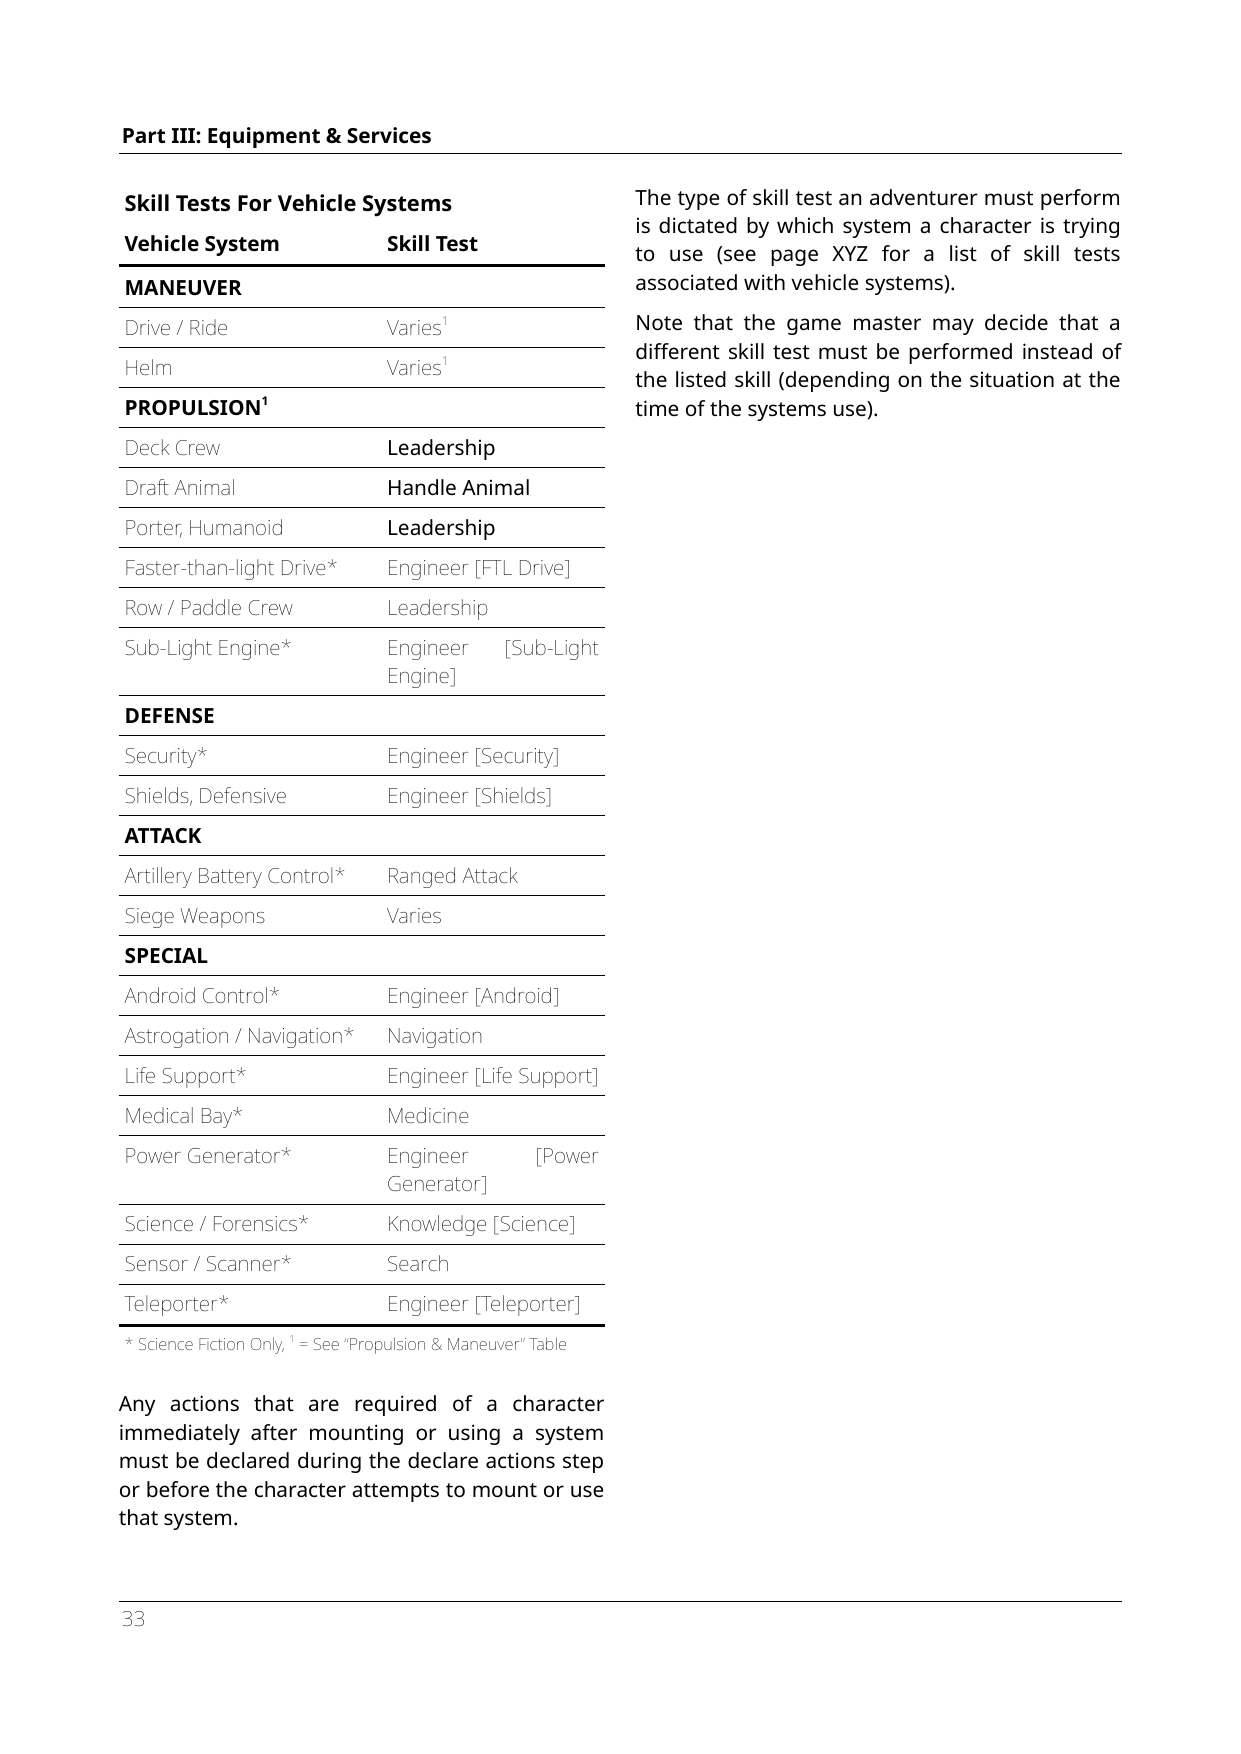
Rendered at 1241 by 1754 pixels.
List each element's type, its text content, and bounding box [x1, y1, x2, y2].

table_cell Varies [381, 896, 604, 935]
table_cell Engineer [Sub-Light Engine] [381, 628, 604, 695]
table_cell Android Control* [119, 976, 381, 1015]
table_cell Faster-than-light Drive* [119, 548, 381, 587]
table_cell Science / Forensics* [119, 1205, 381, 1244]
table_cell Security* [119, 736, 381, 775]
table_cell Engineer [Shields] [381, 776, 604, 815]
table_cell Life Support* [119, 1056, 381, 1095]
table_cell Porter, Humanoid [119, 508, 381, 547]
table_cell Engineer [Android] [381, 976, 604, 1015]
table_cell Shields, Defensive [119, 776, 381, 815]
table_cell Varies1 [381, 348, 604, 387]
table_cell Astrogation / Navigation* [119, 1016, 381, 1055]
table_cell Drive / Ride [119, 308, 381, 347]
table_cell SPECIAL [119, 936, 604, 975]
table_cell Artillery Battery Control* [119, 856, 381, 895]
table_cell Medical Bay* [119, 1096, 381, 1135]
table_cell Deck Crew [119, 428, 381, 467]
table_cell Leadership [381, 428, 604, 467]
table_cell Siege Weapons [119, 896, 381, 935]
table_cell Engineer [Teleporter] [381, 1285, 604, 1324]
table_cell PROPULSION1 [119, 388, 604, 427]
table_cell MANEUVER [119, 267, 604, 307]
text The type of skill test an adventurer must perform is dictated by which system a character is trying to use (see page XYZ for a list of skill tests associated with vehicle systems). [635, 183, 1122, 296]
table_cell Helm [119, 348, 381, 387]
text Note that the game master may decide that a different skill test must be performed instead of the listed skill (depending on the situation at the time of the systems use). [635, 308, 1122, 422]
table_cell Row / Paddle Crew [119, 588, 381, 627]
table_cell Skill Test [381, 224, 604, 264]
table_cell Sensor / Scanner* [119, 1245, 381, 1284]
table_cell Leadership [381, 588, 604, 627]
table_cell Handle Animal [381, 468, 604, 507]
table_cell Engineer [Life Support] [381, 1056, 604, 1095]
table_cell Draft Animal [119, 468, 381, 507]
table_header Skill Tests For Vehicle Systems [119, 183, 604, 224]
table_cell DEFENSE [119, 696, 604, 735]
table_cell Navigation [381, 1016, 604, 1055]
table_cell ATTACK [119, 816, 604, 855]
table_cell Engineer [Security] [381, 736, 604, 775]
table_cell Engineer [FTL Drive] [381, 548, 604, 587]
table_cell Medicine [381, 1096, 604, 1135]
table_cell Ranged Attack [381, 856, 604, 895]
text Any actions that are required of a character immediately after mounting or using a system must be declared during the declare actions step or before the character attempts to mount or use that system. [118, 1389, 605, 1532]
table_cell * Science Fiction Only, 1 = See “Propulsion & Maneuver” Table [119, 1327, 604, 1361]
table_cell Varies1 [381, 308, 604, 347]
table_cell Sub-Light Engine* [119, 628, 381, 695]
table_cell Vehicle System [119, 224, 381, 264]
table_cell Power Generator* [119, 1136, 381, 1204]
table_cell Search [381, 1245, 604, 1284]
table_cell Teleporter* [119, 1285, 381, 1324]
table_cell Knowledge [Science] [381, 1205, 604, 1244]
table_cell Engineer [Power Generator] [381, 1136, 604, 1204]
table_cell Leadership [381, 508, 604, 547]
